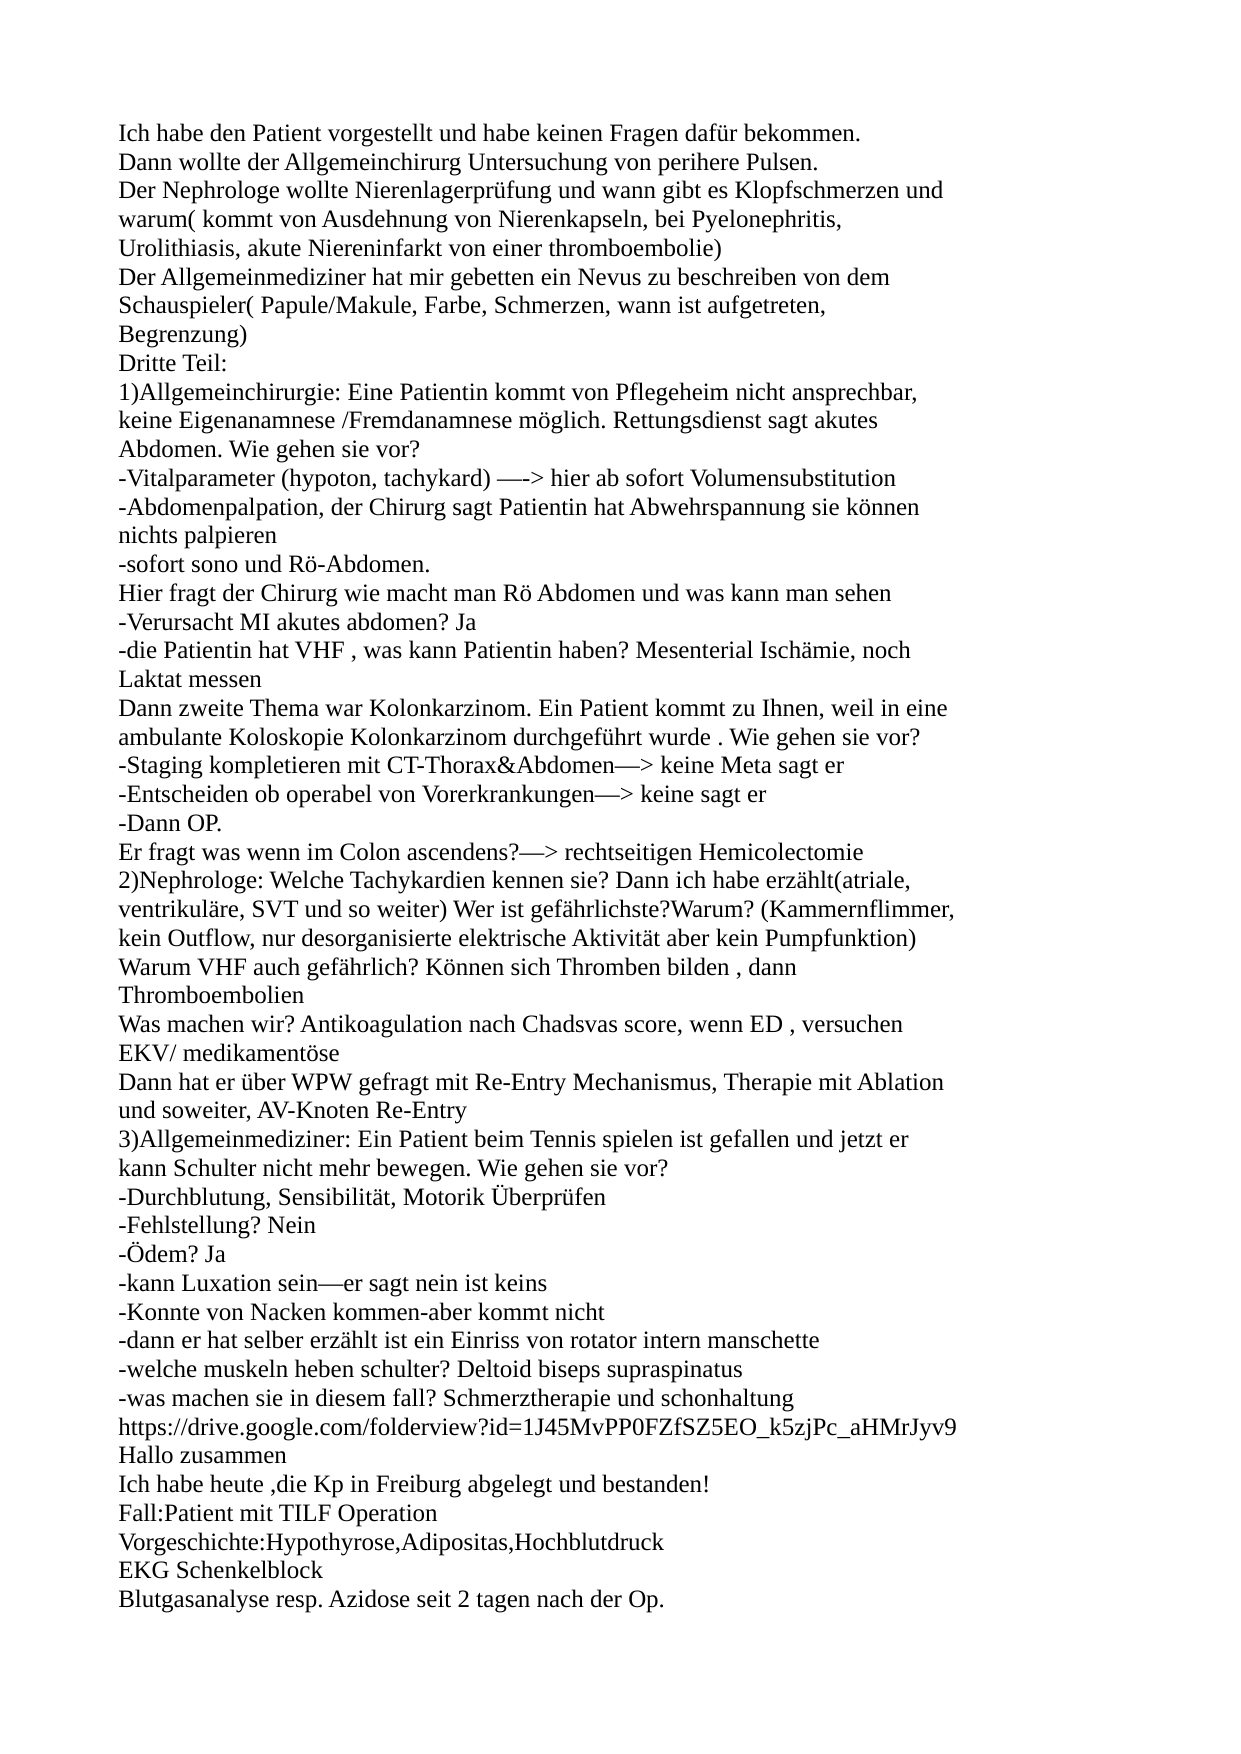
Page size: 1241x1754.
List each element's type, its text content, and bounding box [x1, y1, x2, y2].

text Was machen wir? Antikoagulation nach Chadsvas score, wenn ED , versuchen [118, 1009, 1122, 1038]
text warum( kommt von Ausdehnung von Nierenkapseln, bei Pyelonephritis, [118, 204, 1122, 233]
text 2)Nephrologe: Welche Tachykardien kennen sie? Dann ich habe erzählt(atriale, [118, 866, 1122, 894]
text -Konnte von Nacken kommen-aber kommt nicht [118, 1297, 1122, 1326]
text Er fragt was wenn im Colon ascendens?—> rechtseitigen Hemicolectomie [118, 837, 1122, 866]
text Vorgeschichte:Hypothyrose,Adipositas,Hochblutdruck [118, 1527, 1122, 1556]
text Abdomen. Wie gehen sie vor? [118, 434, 1122, 463]
text kein Outflow, nur desorganisierte elektrische Aktivität aber kein Pumpfunktion) [118, 923, 1122, 952]
text keine Eigenanamnese /Fremdanamnese möglich. Rettungsdienst sagt akutes [118, 406, 1122, 434]
text Ich habe den Patient vorgestellt und habe keinen Fragen dafür bekommen. [118, 118, 1122, 147]
text -kann Luxation sein—er sagt nein ist keins [118, 1268, 1122, 1297]
text -sofort sono und Rö-Abdomen. [118, 549, 1122, 578]
text -dann er hat selber erzählt ist ein Einriss von rotator intern manschette [118, 1326, 1122, 1354]
text nichts palpieren [118, 521, 1122, 549]
text Dritte Teil: [118, 348, 1122, 377]
text Begrenzung) [118, 319, 1122, 348]
text ventrikuläre, SVT und so weiter) Wer ist gefährlichste?Warum? (Kammernflimmer, [118, 894, 1122, 923]
text 3)Allgemeinmediziner: Ein Patient beim Tennis spielen ist gefallen und jetzt er [118, 1124, 1122, 1153]
text Der Nephrologe wollte Nierenlagerprüfung und wann gibt es Klopfschmerzen und [118, 176, 1122, 204]
text -Dann OP. [118, 808, 1122, 837]
text Urolithiasis, akute Niereninfarkt von einer thromboembolie) [118, 233, 1122, 262]
text 1)Allgemeinchirurgie: Eine Patientin kommt von Pflegeheim nicht ansprechbar, [118, 377, 1122, 406]
text Dann hat er über WPW gefragt mit Re-Entry Mechanismus, Therapie mit Ablation [118, 1067, 1122, 1096]
text -Entscheiden ob operabel von Vorerkrankungen—> keine sagt er [118, 779, 1122, 808]
text -Durchblutung, Sensibilität, Motorik Überprüfen [118, 1182, 1122, 1211]
text https://drive.google.com/folderview?id=1J45MvPP0FZfSZ5EO_k5zjPc_aHMrJyv9 [118, 1412, 1122, 1441]
text EKG Schenkelblock [118, 1556, 1122, 1584]
text kann Schulter nicht mehr bewegen. Wie gehen sie vor? [118, 1153, 1122, 1182]
text -Vitalparameter (hypoton, tachykard) —-> hier ab sofort Volumensubstitution [118, 463, 1122, 492]
text -Verursacht MI akutes abdomen? Ja [118, 607, 1122, 636]
text Der Allgemeinmediziner hat mir gebetten ein Nevus zu beschreiben von dem [118, 262, 1122, 291]
text -Abdomenpalpation, der Chirurg sagt Patientin hat Abwehrspannung sie können [118, 492, 1122, 521]
text und soweiter, AV-Knoten Re-Entry [118, 1096, 1122, 1124]
text -die Patientin hat VHF , was kann Patientin haben? Mesenterial Ischämie, noch [118, 636, 1122, 664]
text Dann wollte der Allgemeinchirurg Untersuchung von perihere Pulsen. [118, 147, 1122, 176]
text -was machen sie in diesem fall? Schmerztherapie und schonhaltung [118, 1383, 1122, 1412]
text Schauspieler( Papule/Makule, Farbe, Schmerzen, wann ist aufgetreten, [118, 291, 1122, 319]
text Laktat messen [118, 664, 1122, 693]
text Hallo zusammen [118, 1441, 1122, 1469]
text EKV/ medikamentöse [118, 1038, 1122, 1067]
text Dann zweite Thema war Kolonkarzinom. Ein Patient kommt zu Ihnen, weil in eine [118, 693, 1122, 722]
text -Fehlstellung? Nein [118, 1211, 1122, 1239]
text -welche muskeln heben schulter? Deltoid biseps supraspinatus [118, 1354, 1122, 1383]
text -Ödem? Ja [118, 1239, 1122, 1268]
text Fall:Patient mit TILF Operation [118, 1498, 1122, 1527]
text ambulante Koloskopie Kolonkarzinom durchgeführt wurde . Wie gehen sie vor? [118, 722, 1122, 751]
text Blutgasanalyse resp. Azidose seit 2 tagen nach der Op. [118, 1584, 1122, 1613]
text Hier fragt der Chirurg wie macht man Rö Abdomen und was kann man sehen [118, 578, 1122, 607]
text Ich habe heute ,die Kp in Freiburg abgelegt und bestanden! [118, 1469, 1122, 1498]
text Thromboembolien [118, 981, 1122, 1009]
text Warum VHF auch gefährlich? Können sich Thromben bilden , dann [118, 952, 1122, 981]
text -Staging kompletieren mit CT-Thorax&Abdomen—> keine Meta sagt er [118, 751, 1122, 779]
